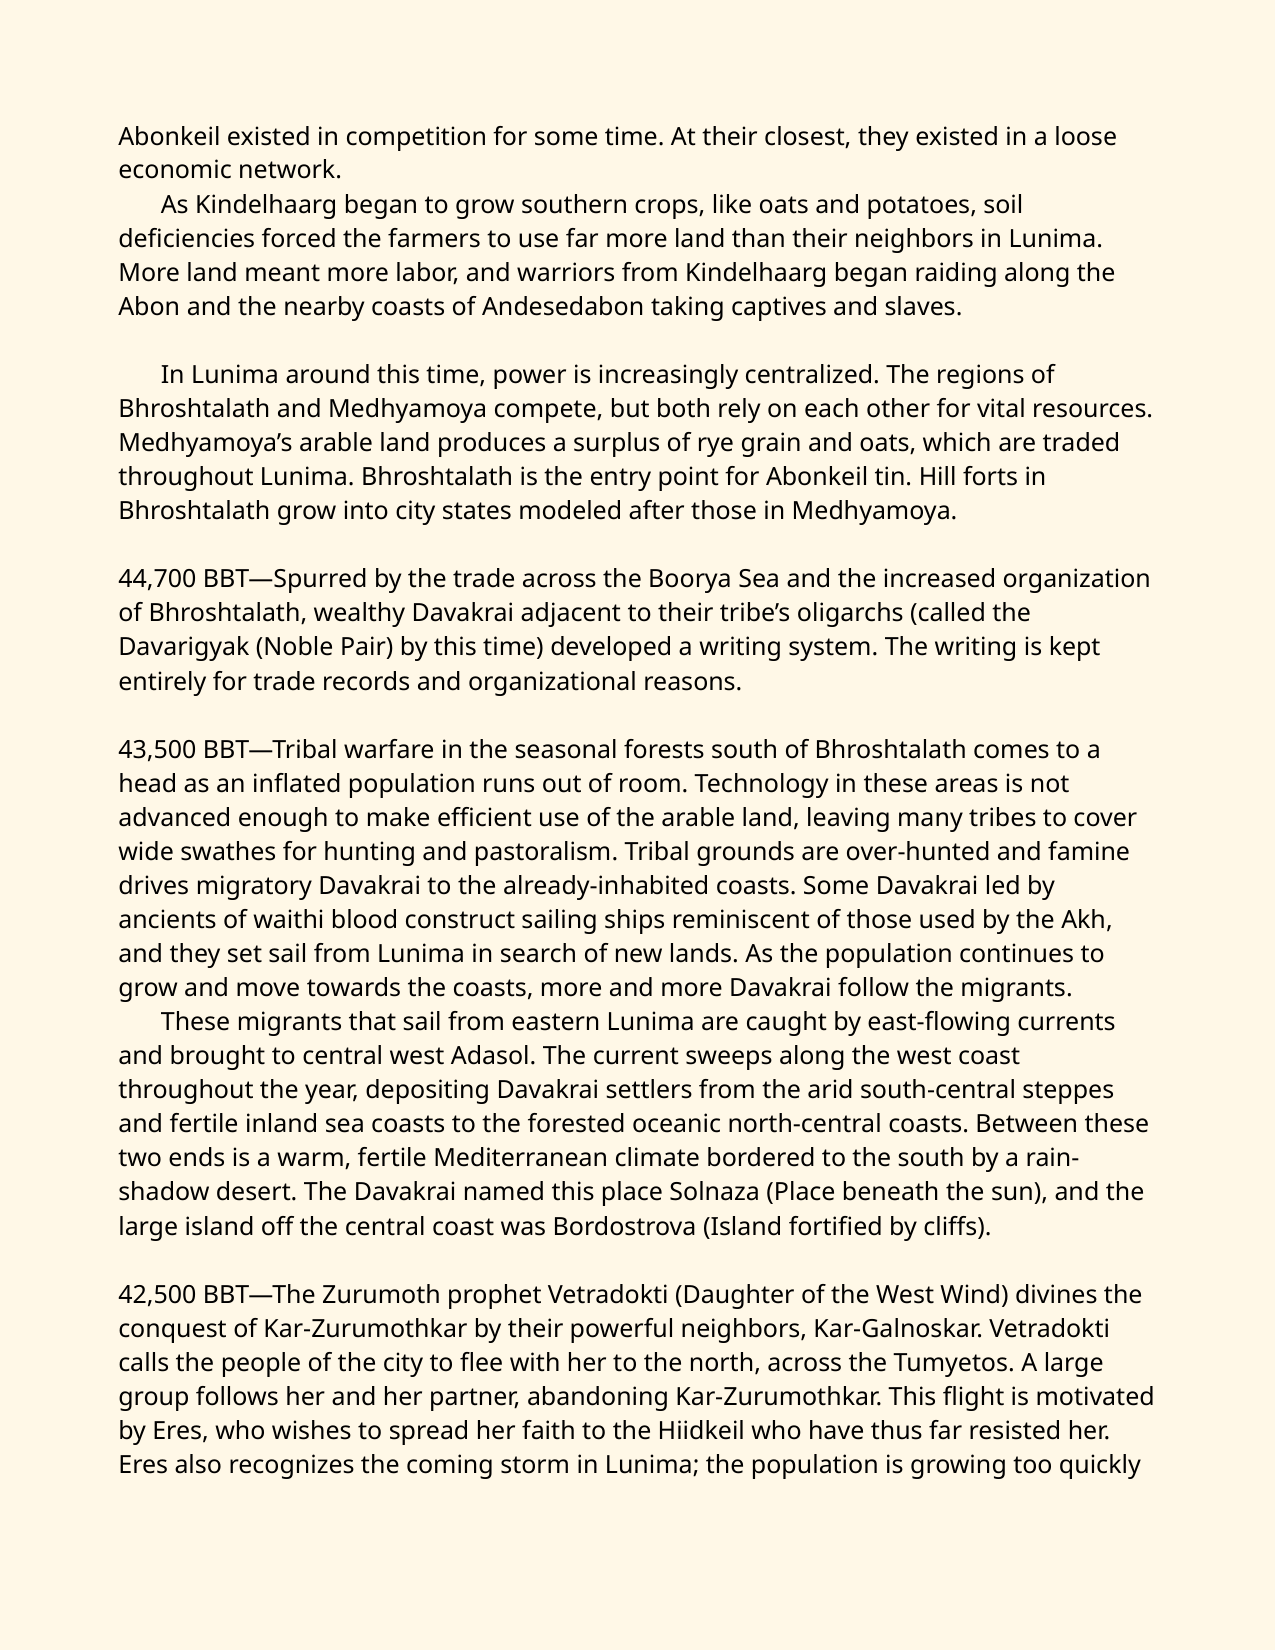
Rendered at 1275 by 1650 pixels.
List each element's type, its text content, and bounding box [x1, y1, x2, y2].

text In Lunima around this time, power is increasingly centralized. The regions of Bhroshtalath and Medhyamoya compete, but both rely on each other for vital resources. Medhyamoya’s arable land produces a surplus of rye grain and oats, which are traded throughout Lunima. Bhroshtalath is the entry point for Abonkeil tin. Hill forts in Bhroshtalath grow into city states modeled after those in Medhyamoya. [118, 357, 1157, 527]
text These migrants that sail from eastern Lunima are caught by east-flowing currents and brought to central west Adasol. The current sweeps along the west coast throughout the year, depositing Davakrai settlers from the arid south-central steppes and fertile inland sea coasts to the forested oceanic north-central coasts. Between these two ends is a warm, fertile Mediterranean climate bordered to the south by a rain-shadow desert. The Davakrai named this place Solnaza (Place beneath the sun), and the large island off the central coast was Bordostrova (Island fortified by cliffs). [118, 1004, 1157, 1242]
text Abonkeil existed in competition for some time. At their closest, they existed in a loose economic network. [118, 118, 1157, 186]
text 44,700 BBT—Spurred by the trade across the Boorya Sea and the increased organization of Bhroshtalath, wealthy Davakrai adjacent to their tribe’s oligarchs (called the Davarigyak (Noble Pair) by this time) developed a writing system. The writing is kept entirely for trade records and organizational reasons. [118, 561, 1157, 697]
text 43,500 BBT—Tribal warfare in the seasonal forests south of Bhroshtalath comes to a head as an inflated population runs out of room. Technology in these areas is not advanced enough to make efficient use of the arable land, leaving many tribes to cover wide swathes for hunting and pastoralism. Tribal grounds are over-hunted and famine drives migratory Davakrai to the already-inhabited coasts. Some Davakrai led by ancients of waithi blood construct sailing ships reminiscent of those used by the Akh, and they set sail from Lunima in search of new lands. As the population continues to grow and move towards the coasts, more and more Davakrai follow the migrants. [118, 731, 1157, 1004]
text As Kindelhaarg began to grow southern crops, like oats and potatoes, soil deficiencies forced the farmers to use far more land than their neighbors in Lunima. More land meant more labor, and warriors from Kindelhaarg began raiding along the Abon and the nearby coasts of Andesedabon taking captives and slaves. [118, 186, 1157, 322]
text 42,500 BBT—The Zurumoth prophet Vetradokti (Daughter of the West Wind) divines the conquest of Kar-Zurumothkar by their powerful neighbors, Kar-Galnoskar. Vetradokti calls the people of the city to flee with her to the north, across the Tumyetos. A large group follows her and her partner, abandoning Kar-Zurumothkar. This flight is motivated by Eres, who wishes to spread her faith to the Hiidkeil who have thus far resisted her. Eres also recognizes the coming storm in Lunima; the population is growing too quickly [118, 1276, 1157, 1481]
